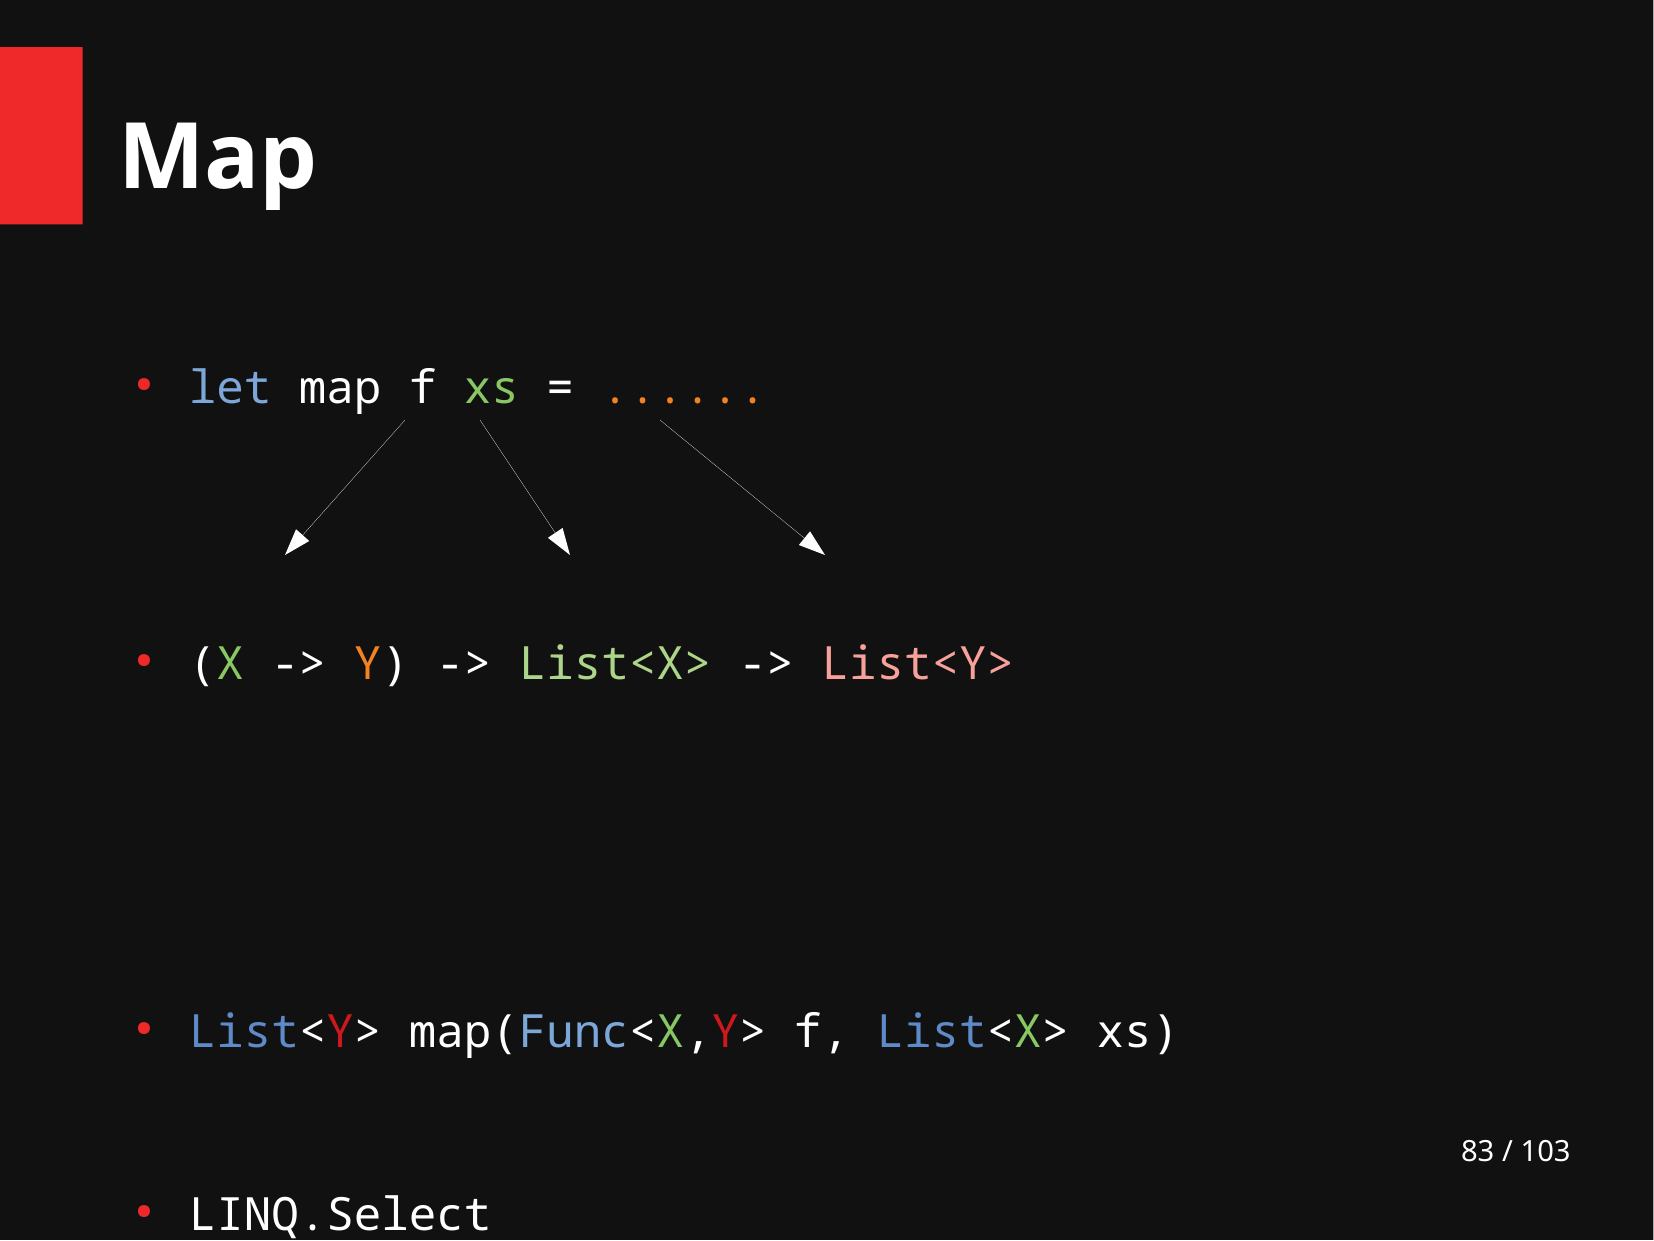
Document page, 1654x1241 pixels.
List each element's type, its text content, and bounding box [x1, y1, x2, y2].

list let map f xs = ...... (X -> Y) -> List<X> -> List<Y> List<Y> map(Func<X,Y> f, List<X> xs) LINQ.Select [118, 354, 1536, 1074]
title Map [118, 49, 1571, 257]
